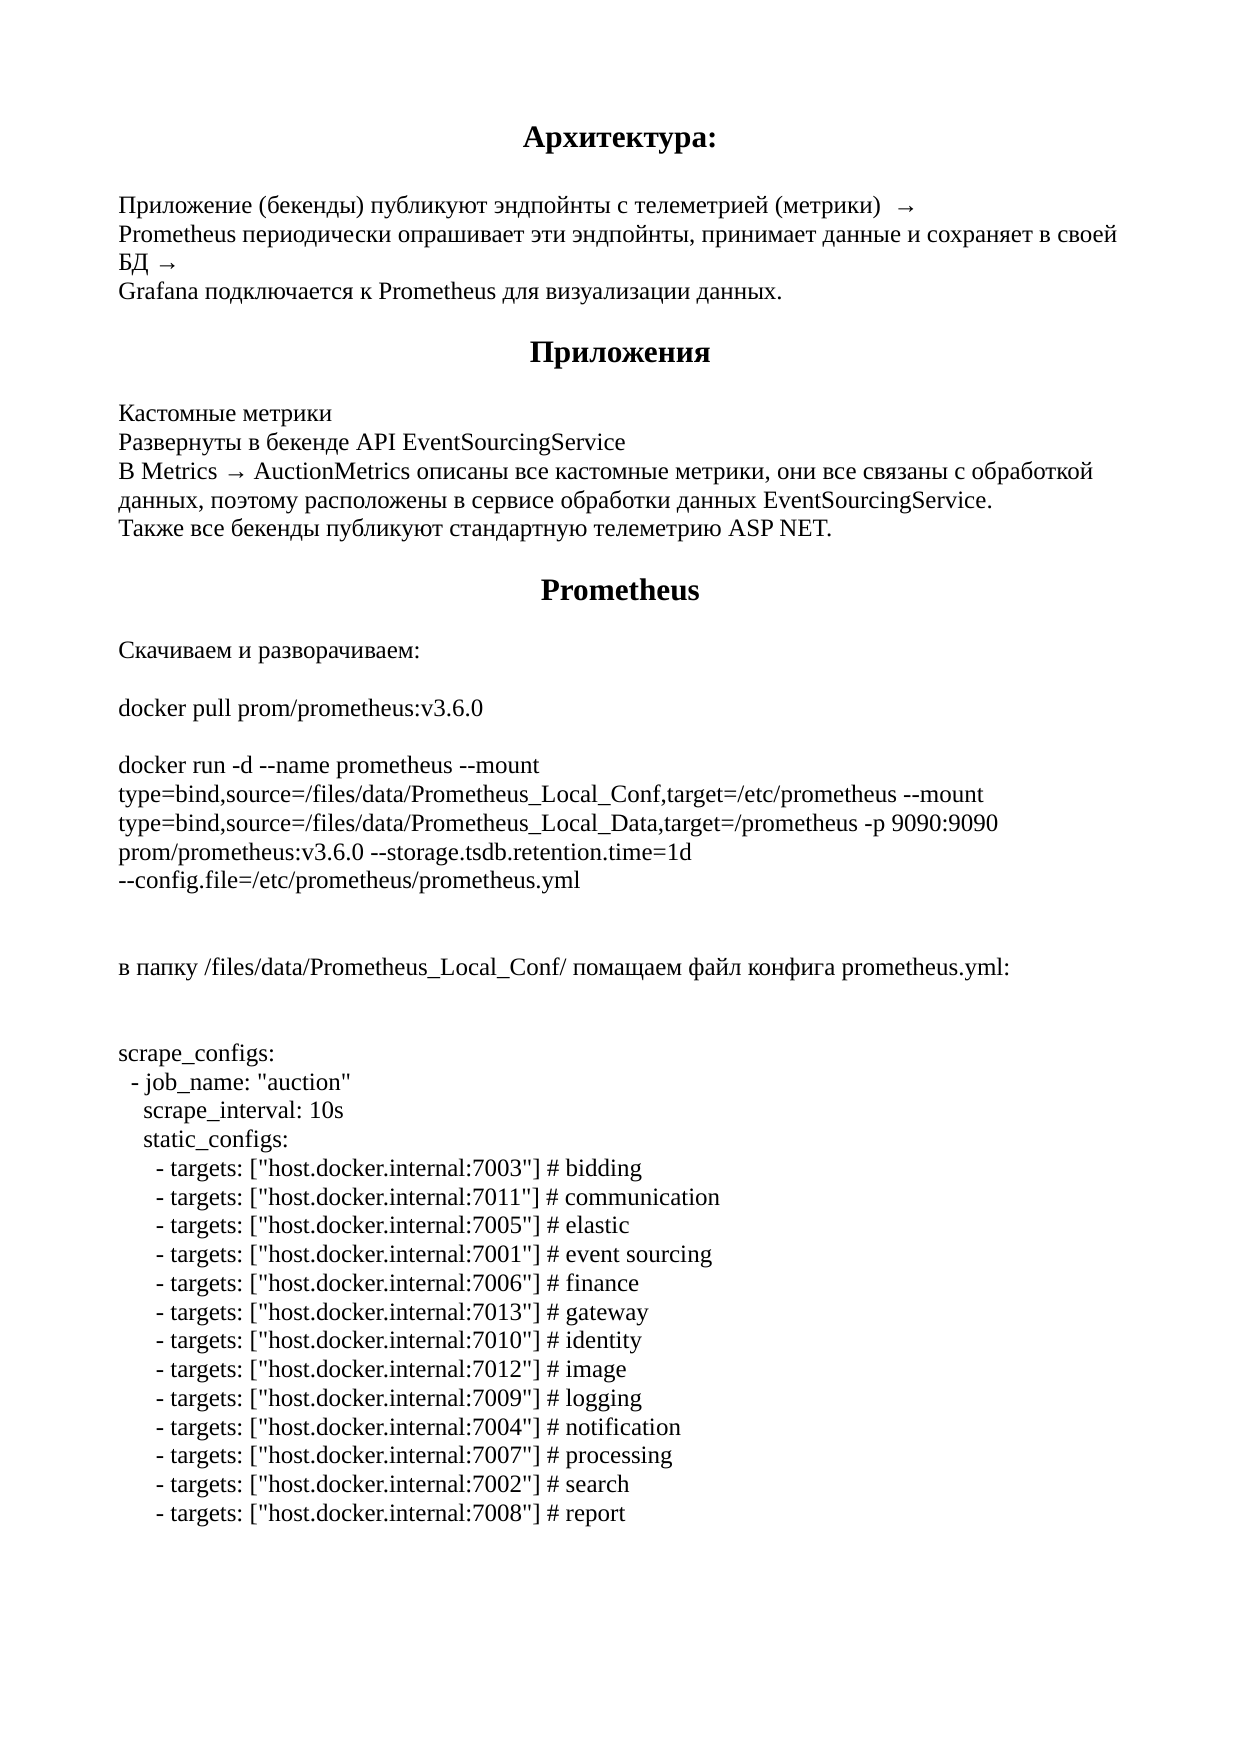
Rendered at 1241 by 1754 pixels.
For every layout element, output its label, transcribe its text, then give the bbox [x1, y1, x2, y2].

text - targets: ["host.docker.internal:7007"] # processing [118, 1441, 1122, 1469]
text - targets: ["host.docker.internal:7004"] # notification [118, 1412, 1122, 1441]
text в папку /files/data/Prometheus_Local_Conf/ помащаем файл конфига prometheus.yml: [118, 952, 1122, 981]
text - targets: ["host.docker.internal:7012"] # image [118, 1354, 1122, 1383]
text - targets: ["host.docker.internal:7009"] # logging [118, 1383, 1122, 1412]
text - job_name: "auction" [118, 1067, 1122, 1096]
text Кастомные метрики [118, 398, 1122, 427]
text В Metrics → AuctionMetrics описаны все кастомные метрики, они все связаны с обработкой данных, поэтому расположены в сервисе обработки данных EventSourcingService. [118, 456, 1122, 513]
text Prometheus [118, 571, 1122, 607]
text scrape_interval: 10s [118, 1096, 1122, 1124]
text Grafana подключается к Prometheus для визуализации данных. [118, 276, 1122, 305]
text - targets: ["host.docker.internal:7005"] # elastic [118, 1211, 1122, 1239]
text - targets: ["host.docker.internal:7002"] # search [118, 1469, 1122, 1498]
text Приложение (бекенды) публикуют эндпойнты с телеметрией (метрики) → [118, 190, 1122, 219]
text Развернуты в бекенде API EventSourcingService [118, 427, 1122, 456]
text docker pull prom/prometheus:v3.6.0 [118, 693, 1122, 722]
text Prometheus периодически опрашивает эти эндпойнты, принимает данные и сохраняет в своей БД → [118, 219, 1122, 276]
text - targets: ["host.docker.internal:7001"] # event sourcing [118, 1239, 1122, 1268]
text static_configs: [118, 1124, 1122, 1153]
text - targets: ["host.docker.internal:7013"] # gateway [118, 1297, 1122, 1326]
text Приложения [118, 334, 1122, 370]
text docker run -d --name prometheus --mount type=bind,source=/files/data/Prometheus_Local_Conf,target=/etc/prometheus --mount type=bind,source=/files/data/Prometheus_Local_Data,target=/prometheus -p 9090:9090 prom/prometheus:v3.6.0 --storage.tsdb.retention.time=1d --config.file=/etc/prometheus/prometheus.yml [118, 751, 1122, 894]
text - targets: ["host.docker.internal:7003"] # bidding [118, 1153, 1122, 1182]
text - targets: ["host.docker.internal:7011"] # communication [118, 1182, 1122, 1211]
text - targets: ["host.docker.internal:7008"] # report [118, 1498, 1122, 1527]
text - targets: ["host.docker.internal:7010"] # identity [118, 1326, 1122, 1354]
text Также все бекенды публикуют стандартную телеметрию ASP NET. [118, 513, 1122, 542]
text Скачиваем и разворачиваем: [118, 636, 1122, 664]
text scrape_configs: [118, 1038, 1122, 1067]
text Архитектура: [118, 118, 1122, 154]
text - targets: ["host.docker.internal:7006"] # finance [118, 1268, 1122, 1297]
